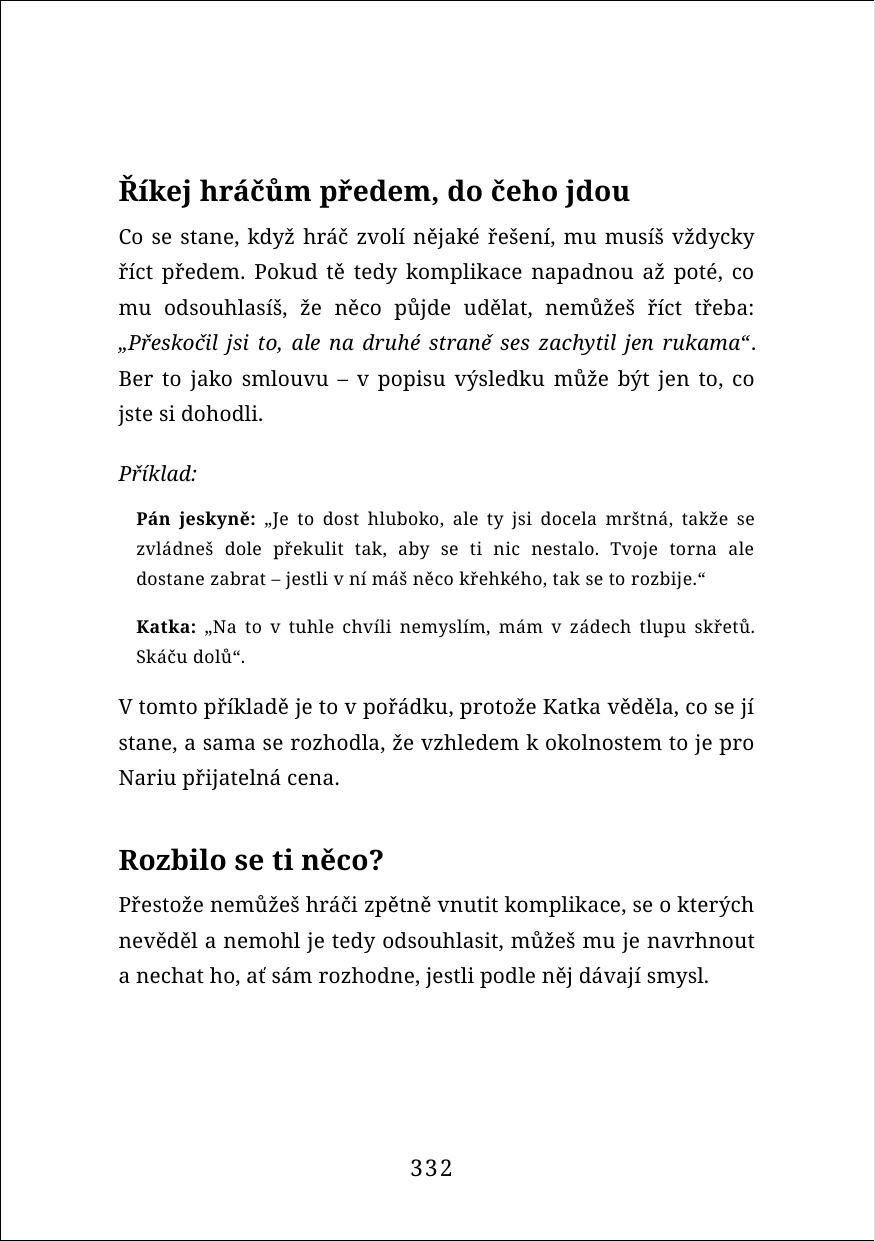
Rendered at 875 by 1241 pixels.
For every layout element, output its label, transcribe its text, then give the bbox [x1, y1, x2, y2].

text Přestože nemůžeš hráči zpětně vnutit komplikace, se o kterých nevěděl a nemohl je tedy odsouhlasit, můžeš mu je navrhnout a nechat ho, ať sám rozhodne, jestli podle něj dávají smysl. [118, 890, 756, 990]
text Co se stane, když hráč zvolí nějaké řešení, mu musíš vždycky říct předem. Pokud tě tedy komplikace napadnou až poté, co mu odsouhlasíš, že něco půjde udělat, nemůžeš říct třeba: „Přeskočil jsi to, ale na druhé straně ses zachytil jen rukama“. Ber to jako smlouvu – v popisu výsledku může být jen to, co jste si dohodli. [118, 222, 756, 428]
text Pán jeskyně: „Je to dost hluboko, ale ty jsi docela mrštná, takže se zvládneš dole překulit tak, aby se ti nic nestalo. Tvoje torna ale dostane zabrat – jestli v ní máš něco křehkého, tak se to rozbije.“ [136, 506, 756, 591]
subtitle Rozbilo se ti něco? [118, 840, 756, 879]
text Katka: „Na to v tuhle chvíli nemyslím, mám v zádech tlupu skřetů. Skáču dolů“. [136, 614, 756, 669]
subtitle Říkej hráčům předem, do čeho jdou [118, 172, 756, 210]
text Příklad: [118, 459, 756, 487]
text V tomto příkladě je to v pořádku, protože Katka věděla, co se jí stane, a sama se rozhodla, že vzhledem k okolnostem to je pro Nariu přijatelná cena. [118, 692, 756, 792]
